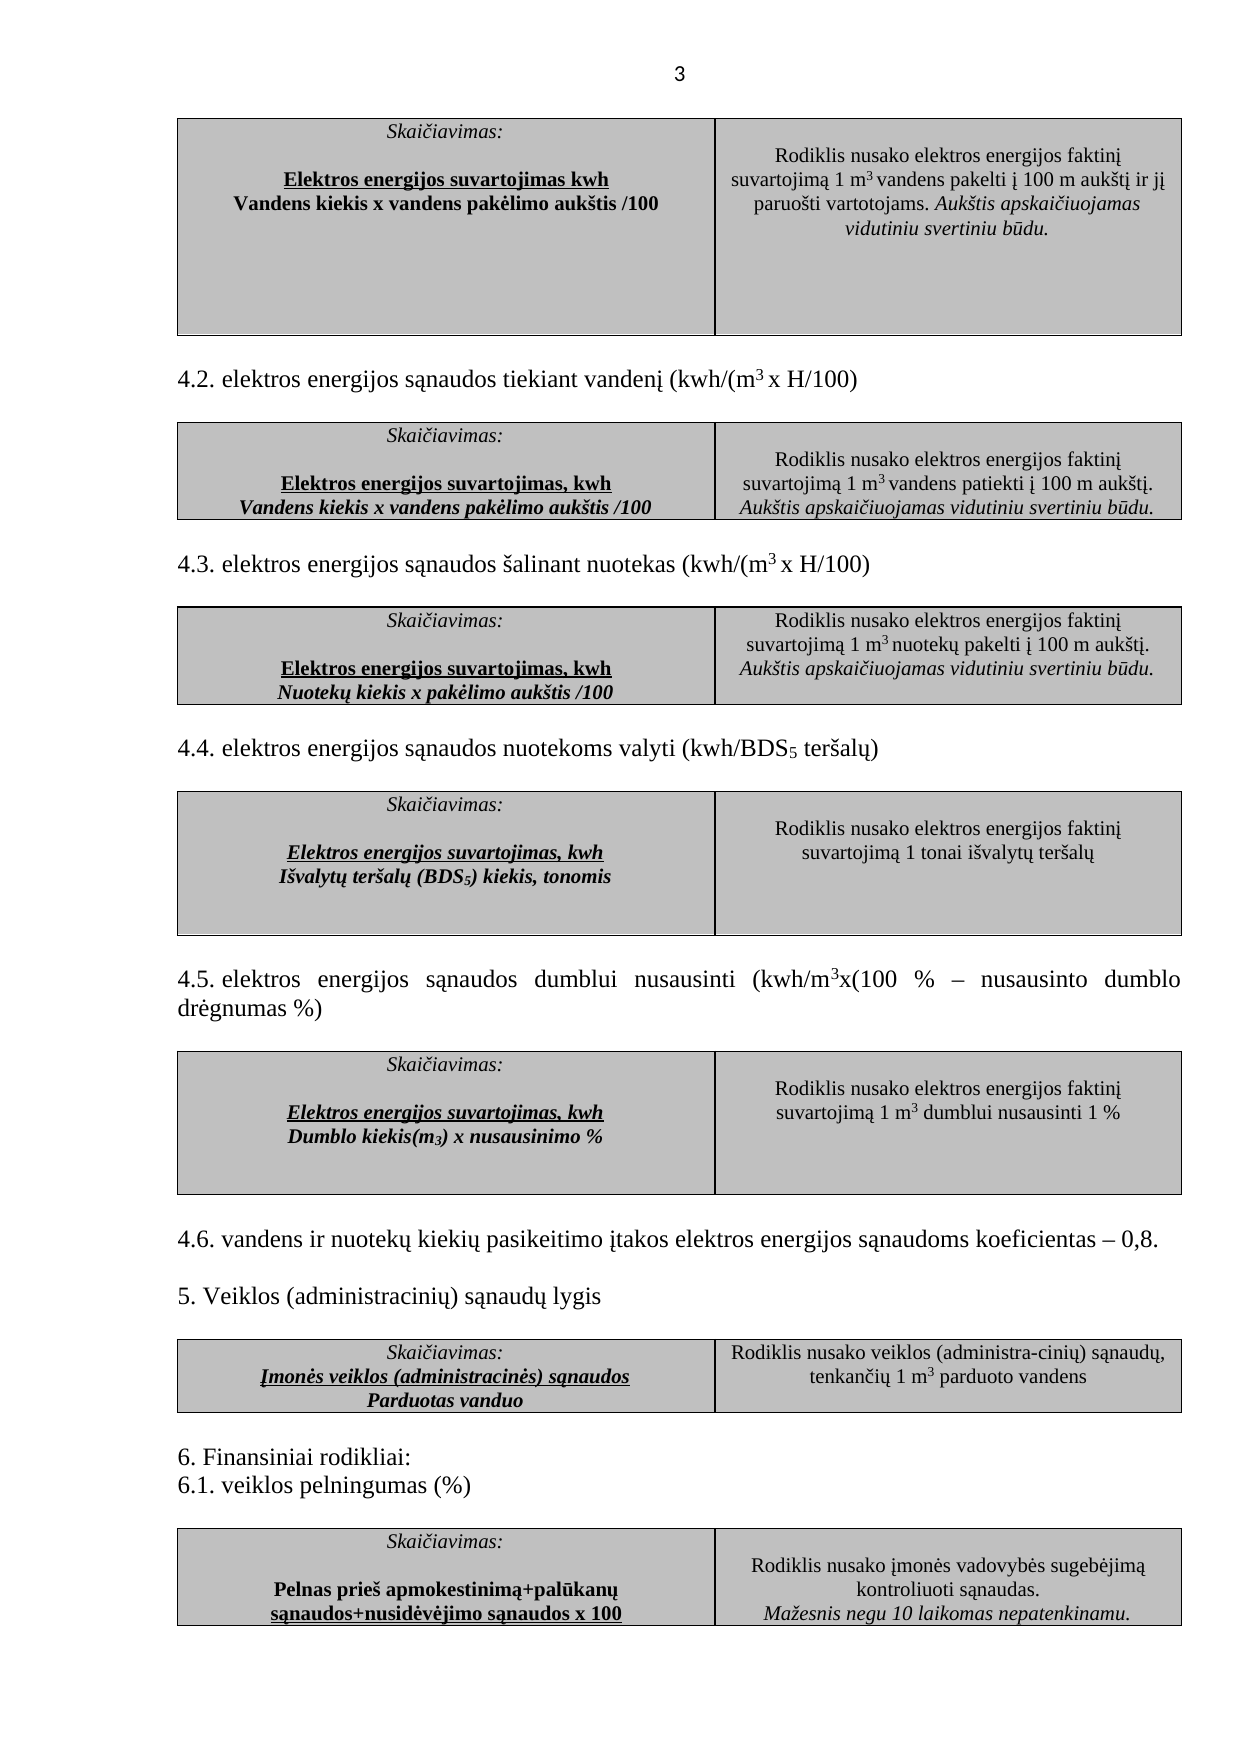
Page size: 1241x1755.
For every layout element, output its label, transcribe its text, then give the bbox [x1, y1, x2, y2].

text 4.2. elektros energijos sąnaudos tiekiant vandenį (kwh/(m3 x H/100) [177, 364, 1181, 393]
table_header Skaičiavimas: Elektros energijos suvartojimas, kwh Dumblo kiekis(m3) x nusausinimo % [178, 1052, 714, 1194]
table_header Rodiklis nusako elektros energijos faktinį suvartojimą 1 m3 vandens pakelti į 100 m aukštį ir jį paruošti vartotojams. Aukštis apskaičiuojamas vidutiniu svertiniu būdu. [716, 119, 1181, 334]
table_header Rodiklis nusako elektros energijos faktinį suvartojimą 1 tonai išvalytų teršalų [716, 792, 1181, 934]
table_header Rodiklis nusako elektros energijos faktinį suvartojimą 1 m3 dumblui nusausinti 1 % [716, 1052, 1181, 1194]
table_header Rodiklis nusako elektros energijos faktinį suvartojimą 1 m3 vandens patiekti į 100 m aukštį. Aukštis apskaičiuojamas vidutiniu svertiniu būdu. [716, 423, 1181, 519]
text 4.6. vandens ir nuotekų kiekių pasikeitimo įtakos elektros energijos sąnaudoms koeficientas – 0,8. [177, 1224, 1181, 1252]
text 6. Finansiniai rodikliai: [177, 1442, 1181, 1471]
table_header Rodiklis nusako elektros energijos faktinį suvartojimą 1 m3 nuotekų pakelti į 100 m aukštį. Aukštis apskaičiuojamas vidutiniu svertiniu būdu. [716, 608, 1181, 704]
text 4.3. elektros energijos sąnaudos šalinant nuotekas (kwh/(m3 x H/100) [177, 549, 1181, 578]
table_header Skaičiavimas: Įmonės veiklos (administracinės) sąnaudos Parduotas vanduo [178, 1340, 714, 1412]
table_header Skaičiavimas: Pelnas prieš apmokestinimą+palūkanų sąnaudos+nusidėvėjimo sąnaudos x 100 [178, 1529, 714, 1625]
table_header Skaičiavimas: Elektros energijos suvartojimas, kwh Vandens kiekis x vandens pakėlimo aukštis /100 [178, 423, 714, 519]
text 6.1. veiklos pelningumas (%) [177, 1471, 1181, 1499]
text 4.4. elektros energijos sąnaudos nuotekoms valyti (kwh/BDS5 teršalų) [177, 733, 1181, 762]
table_header Rodiklis nusako veiklos (administra-cinių) sąnaudų, tenkančių 1 m3 parduoto vandens [716, 1340, 1181, 1412]
table_header Skaičiavimas: Elektros energijos suvartojimas, kwh Išvalytų teršalų (BDS5) kiekis, tonomis [178, 792, 714, 934]
table_header Skaičiavimas: Elektros energijos suvartojimas kwh Vandens kiekis x vandens pakėlimo aukštis /100 [178, 119, 714, 334]
table_header Skaičiavimas: Elektros energijos suvartojimas, kwh Nuotekų kiekis x pakėlimo aukštis /100 [178, 608, 714, 704]
text 4.5. elektros energijos sąnaudos dumblui nusausinti (kwh/m3x(100 % – nusausinto dumblo drėgnumas %) [177, 964, 1181, 1022]
text 5. Veiklos (administracinių) sąnaudų lygis [177, 1281, 1181, 1310]
table_header Rodiklis nusako įmonės vadovybės sugebėjimą kontroliuoti sąnaudas. Mažesnis negu 10 laikomas nepatenkinamu. [716, 1529, 1181, 1625]
